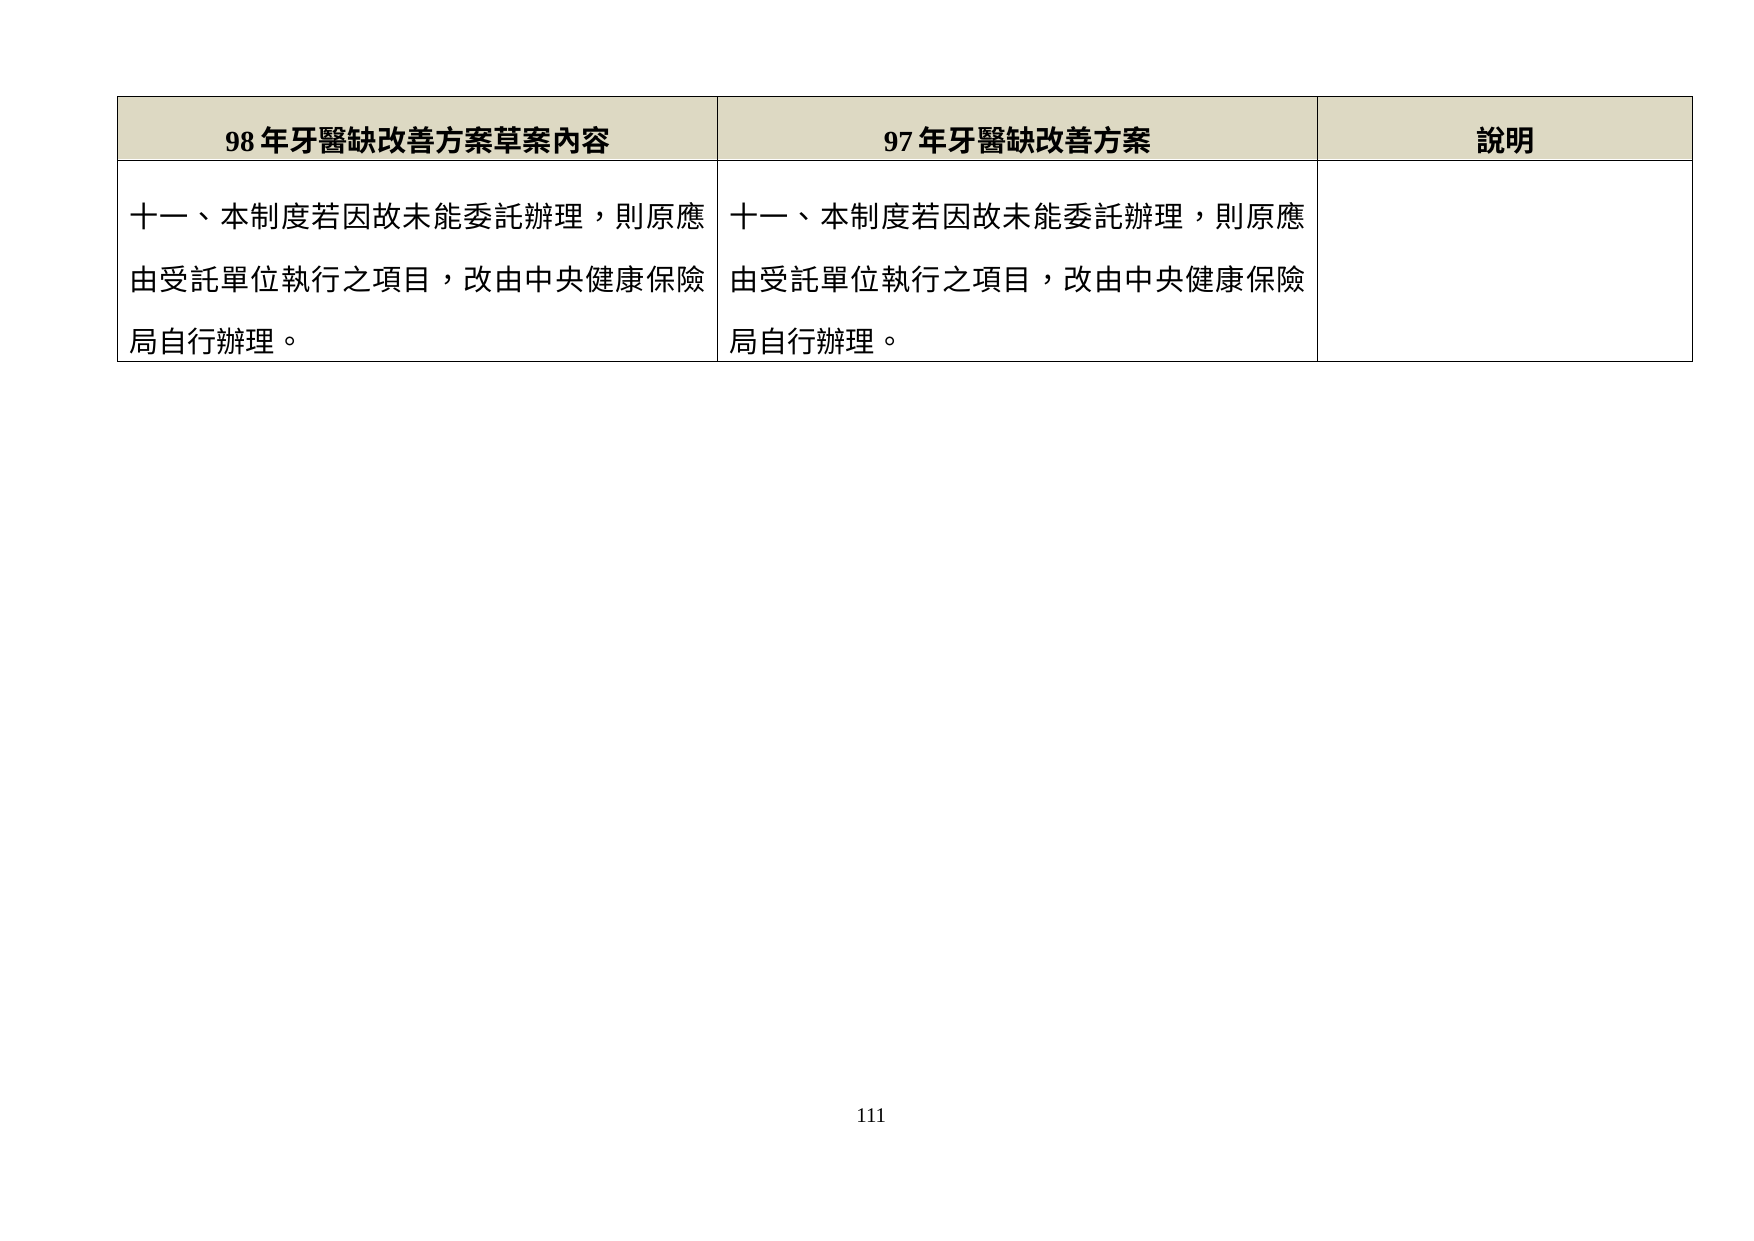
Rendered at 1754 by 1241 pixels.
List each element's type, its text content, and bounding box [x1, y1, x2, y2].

table_cell 十一、本制度若因故未能委託辦理，則原應由受託單位執行之項目，改由中央健康保險局自行辦理。 [118, 161, 717, 361]
table_cell [1318, 161, 1692, 361]
table_cell 十一、本制度若因故未能委託辦理，則原應由受託單位執行之項目，改由中央健康保險局自行辦理。 [718, 161, 1317, 361]
table_header 說明 [1318, 97, 1692, 159]
table_header 98年牙醫缺改善方案草案內容 [118, 97, 717, 159]
table_header 97年牙醫缺改善方案 [718, 97, 1317, 159]
